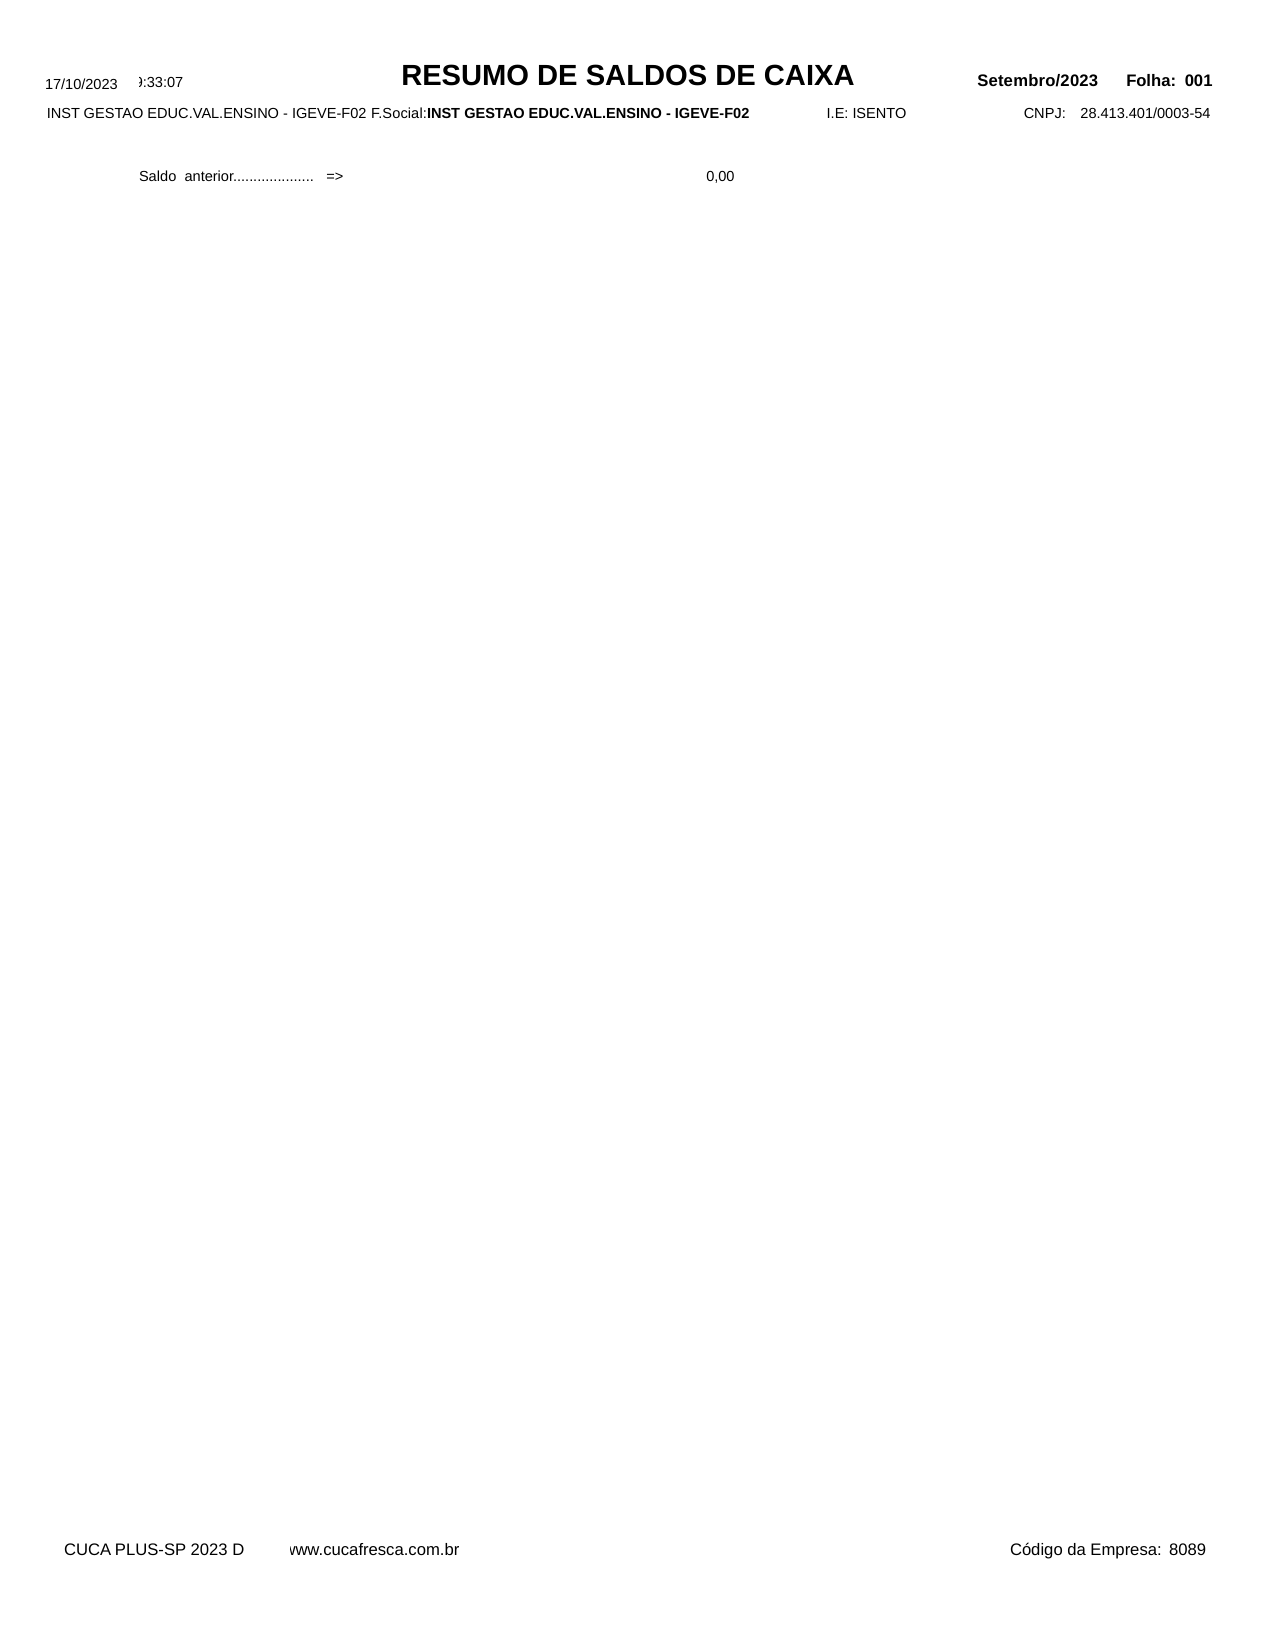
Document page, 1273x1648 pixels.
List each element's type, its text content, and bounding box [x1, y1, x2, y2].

text 0,00 [706, 168, 756, 184]
text - [270, 1540, 290, 1559]
text CUCA PLUS-SP 2023 D [64, 1540, 270, 1559]
text Setembro/2023 [977, 72, 1123, 90]
text Folha: 001 [1126, 72, 1237, 90]
text 17/10/2023 [45, 76, 139, 92]
text INST GESTAO EDUC.VAL.ENSINO - IGEVE-F02 F.Social:INST GESTAO EDUC.VAL.ENSINO - IGEVE-F02 [47, 106, 781, 122]
text Saldo anterior.................... => [139, 168, 369, 184]
text 09:33:07 [126, 74, 205, 91]
text www.cucafresca.com.br [290, 1540, 485, 1559]
text CNPJ: 28.413.401/0003-54 [1023, 106, 1236, 122]
text Código da Empresa: 8089 [1010, 1540, 1231, 1559]
text RESUMO DE SALDOS DE CAIXA [401, 59, 880, 91]
text I.E: ISENTO [826, 106, 928, 122]
